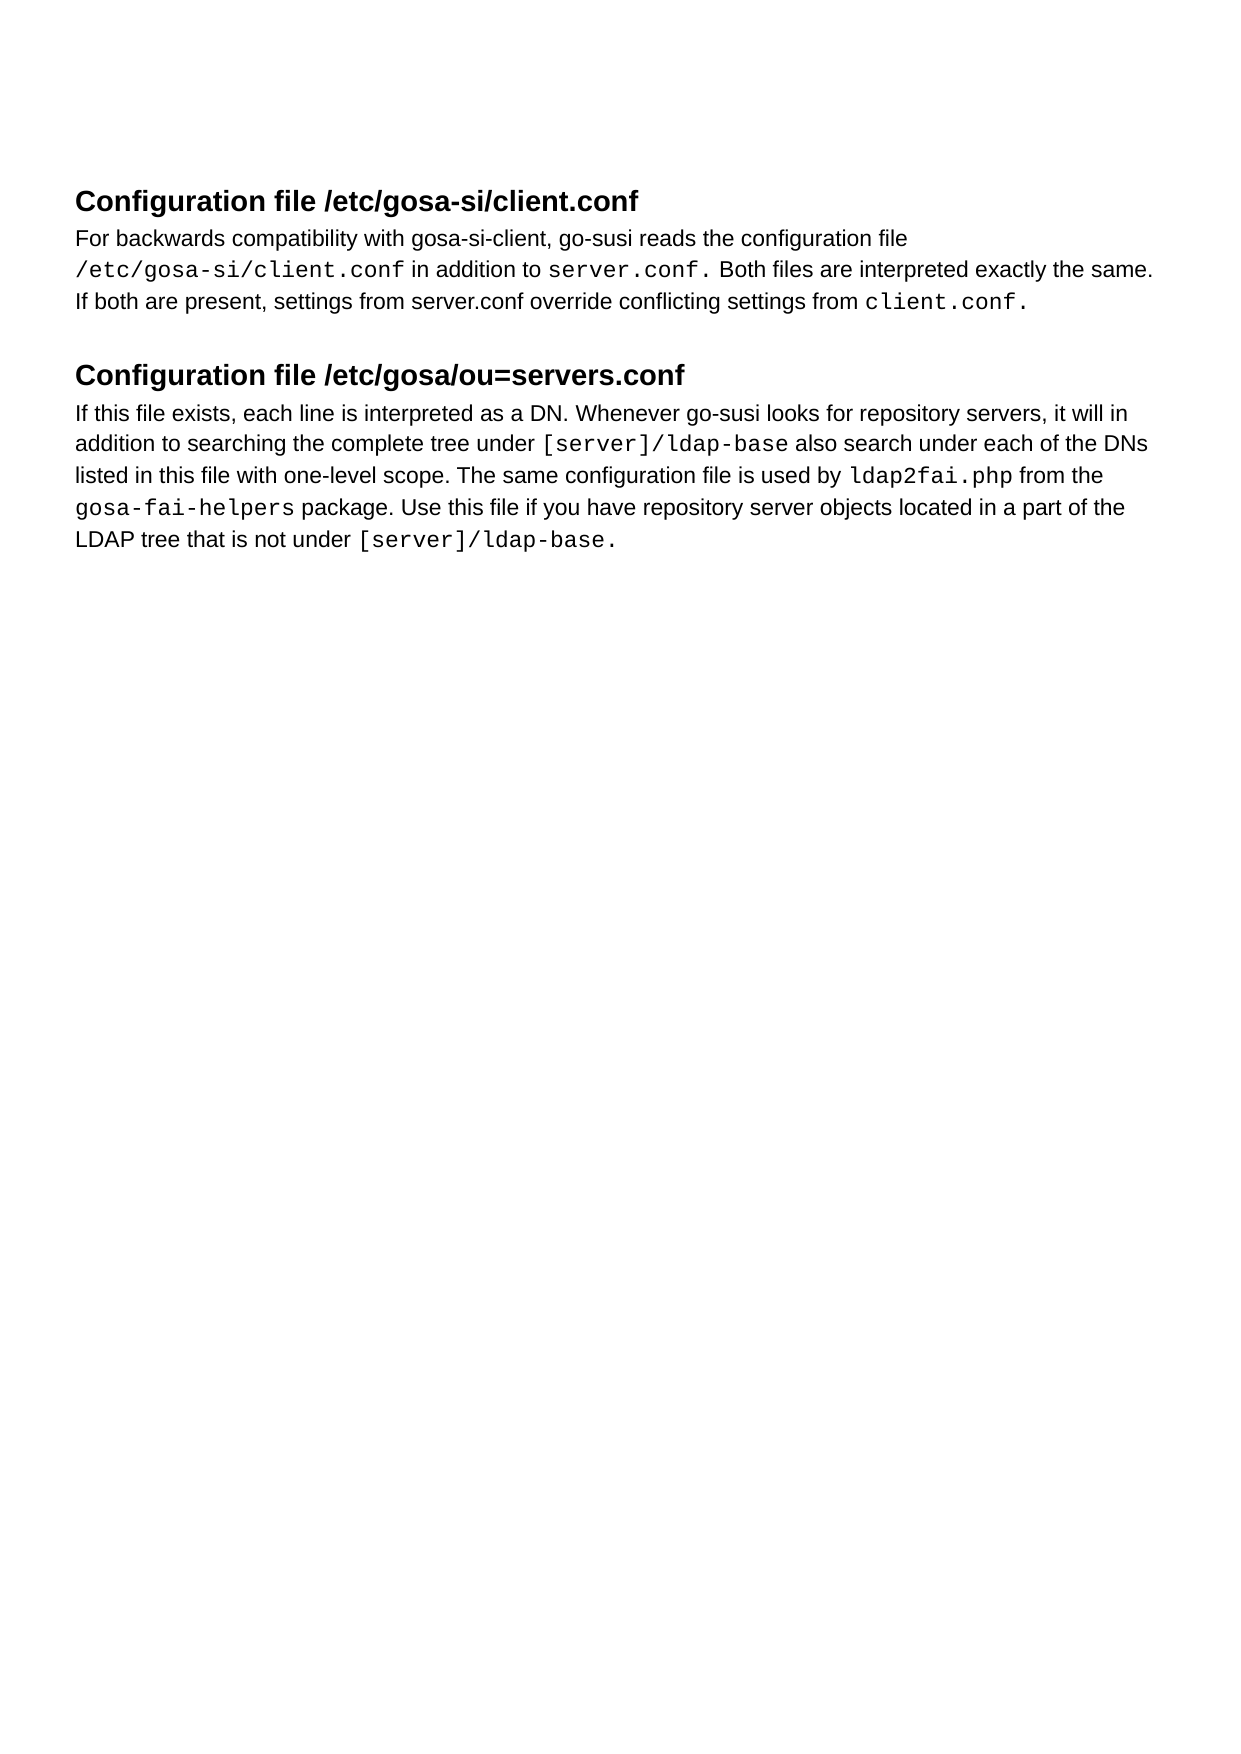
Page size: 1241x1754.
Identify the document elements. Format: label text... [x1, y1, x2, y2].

text If this file exists, each line is interpreted as a DN. Whenever go-susi looks for repository servers, it will in addition to searching the complete tree under [server]/ldap-base also search under each of the DNs listed in this file with one-level scope. The same configuration file is used by ldap2fai.php from the gosa-fai-helpers package. Use this file if you have repository server objects located in a part of the LDAP tree that is not under [server]/ldap-base. [75, 400, 1165, 555]
subtitle Configuration file /etc/gosa-si/client.conf [75, 183, 1165, 217]
text For backwards compatibility with gosa-si-client, go-susi reads the configuration file /etc/gosa-si/client.conf in addition to server.conf. Both files are interpreted exactly the same. If both are present, settings from server.conf override conflicting settings from client.conf. [75, 225, 1165, 316]
subtitle Configuration file /etc/gosa/ou=servers.conf [75, 358, 1165, 391]
